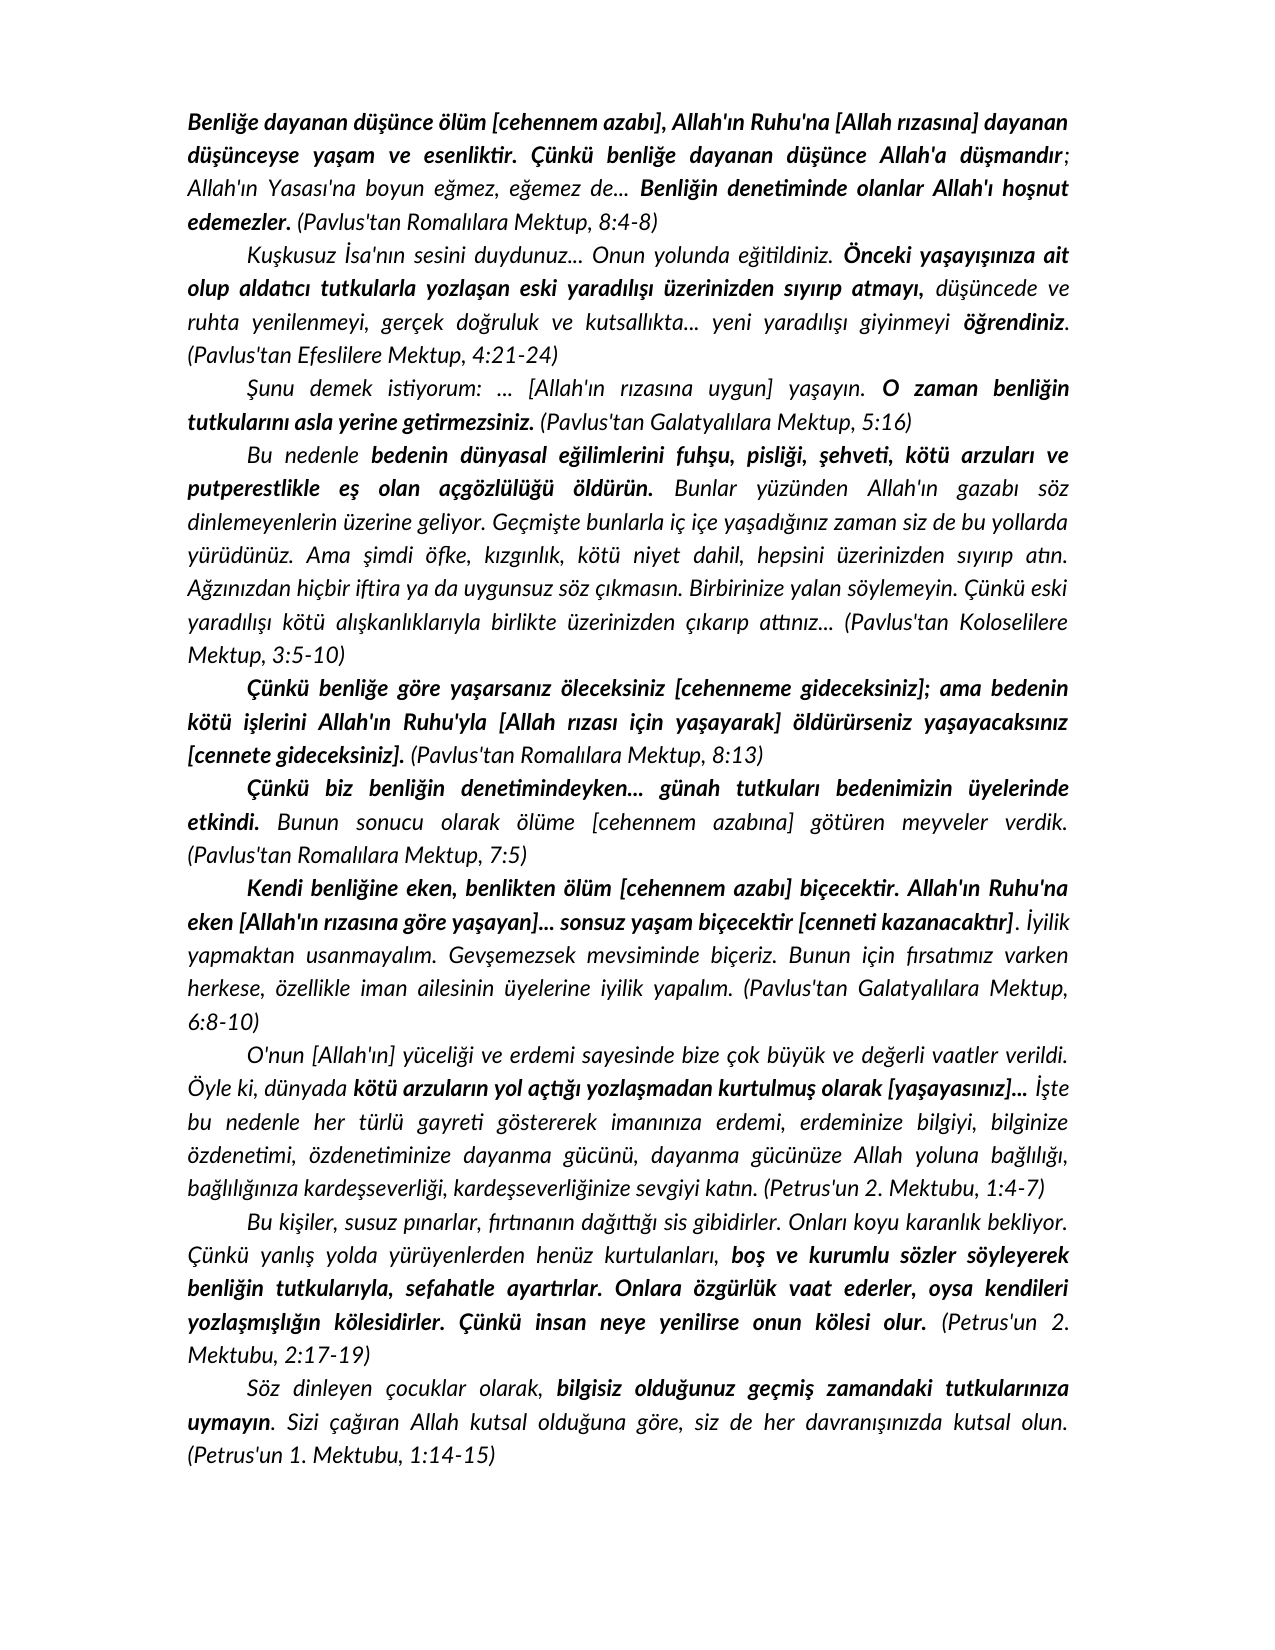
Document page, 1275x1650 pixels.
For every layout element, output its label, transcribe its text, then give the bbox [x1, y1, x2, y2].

text Bu kişiler, susuz pınarlar, fırtınanın dağıttığı sis gibidirler. Onları koyu karanlık bekliyor. Çünkü yanlış yolda yürüyenlerden henüz kurtulanları, boş ve kurumlu sözler söyleyerek benliğin tutkularıyla, sefahatle ayartırlar. Onlara özgürlük vaat ederler, oysa kendileri yozlaşmışlığın kölesidirler. Çünkü insan neye yenilirse onun kölesi olur. (Petrus'un 2. Mektubu, 2:17-19) [187, 1203, 1070, 1370]
text Kuşkusuz İsa'nın sesini duydunuz... Onun yolunda eğitildiniz. Önceki yaşayışınıza ait olup aldatıcı tutkularla yozlaşan eski yaradılışı üzerinizden sıyırıp atmayı, düşüncede ve ruhta yenilenmeyi, gerçek doğruluk ve kutsallıkta... yeni yaradılışı giyinmeyi öğrendiniz. (Pavlus'tan Efeslilere Mektup, 4:21-24) [187, 237, 1070, 370]
text Çünkü biz benliğin denetimindeyken... günah tutkuları bedenimizin üyelerinde etkindi. Bunun sonucu olarak ölüme [cehennem azabına] götüren meyveler verdik. (Pavlus'tan Romalılara Mektup, 7:5) [187, 770, 1070, 870]
text Çünkü benliğe göre yaşarsanız öleceksiniz [cehenneme gideceksiniz]; ama bedenin kötü işlerini Allah'ın Ruhu'yla [Allah rızası için yaşayarak] öldürürseniz yaşayacaksınız [cennete gideceksiniz]. (Pavlus'tan Romalılara Mektup, 8:13) [187, 670, 1070, 770]
text Benliğe dayanan düşünce ölüm [cehennem azabı], Allah'ın Ruhu'na [Allah rızasına] dayanan düşünceyse yaşam ve esenliktir. Çünkü benliğe dayanan düşünce Allah'a düşmandır; Allah'ın Yasası'na boyun eğmez, eğemez de... Benliğin denetiminde olanlar Allah'ı hoşnut edemezler. (Pavlus'tan Romalılara Mektup, 8:4-8) [187, 103, 1070, 237]
text Bu nedenle bedenin dünyasal eğilimlerini fuhşu, pisliği, şehveti, kötü arzuları ve putperestlikle eş olan açgözlülüğü öldürün. Bunlar yüzünden Allah'ın gazabı söz dinlemeyenlerin üzerine geliyor. Geçmişte bunlarla iç içe yaşadığınız zaman siz de bu yollarda yürüdünüz. Ama şimdi öfke, kızgınlık, kötü niyet dahil, hepsini üzerinizden sıyırıp atın. Ağzınızdan hiçbir iftira ya da uygunsuz söz çıkmasın. Birbirinize yalan söylemeyin. Çünkü eski yaradılışı kötü alışkanlıklarıyla birlikte üzerinizden çıkarıp attınız... (Pavlus'tan Koloselilere Mektup, 3:5-10) [187, 437, 1070, 670]
text Söz dinleyen çocuklar olarak, bilgisiz olduğunuz geçmiş zamandaki tutkularınıza uymayın. Sizi çağıran Allah kutsal olduğuna göre, siz de her davranışınızda kutsal olun. (Petrus'un 1. Mektubu, 1:14-15) [187, 1370, 1070, 1470]
text Şunu demek istiyorum: ... [Allah'ın rızasına uygun] yaşayın. O zaman benliğin tutkularını asla yerine getirmezsiniz. (Pavlus'tan Galatyalılara Mektup, 5:16) [187, 370, 1070, 437]
text O'nun [Allah'ın] yüceliği ve erdemi sayesinde bize çok büyük ve değerli vaatler verildi. Öyle ki, dünyada kötü arzuların yol açtığı yozlaşmadan kurtulmuş olarak [yaşayasınız]... İşte bu nedenle her türlü gayreti göstererek imanınıza erdemi, erdeminize bilgiyi, bilginize özdenetimi, özdenetiminize dayanma gücünü, dayanma gücünüze Allah yoluna bağlılığı, bağlılığınıza kardeşseverliği, kardeşseverliğinize sevgiyi katın. (Petrus'un 2. Mektubu, 1:4-7) [187, 1037, 1070, 1203]
text Kendi benliğine eken, benlikten ölüm [cehennem azabı] biçecektir. Allah'ın Ruhu'na eken [Allah'ın rızasına göre yaşayan]... sonsuz yaşam biçecektir [cenneti kazanacaktır]. İyilik yapmaktan usanmayalım. Gevşemezsek mevsiminde biçeriz. Bunun için fırsatımız varken herkese, özellikle iman ailesinin üyelerine iyilik yapalım. (Pavlus'tan Galatyalılara Mektup, 6:8-10) [187, 870, 1070, 1037]
